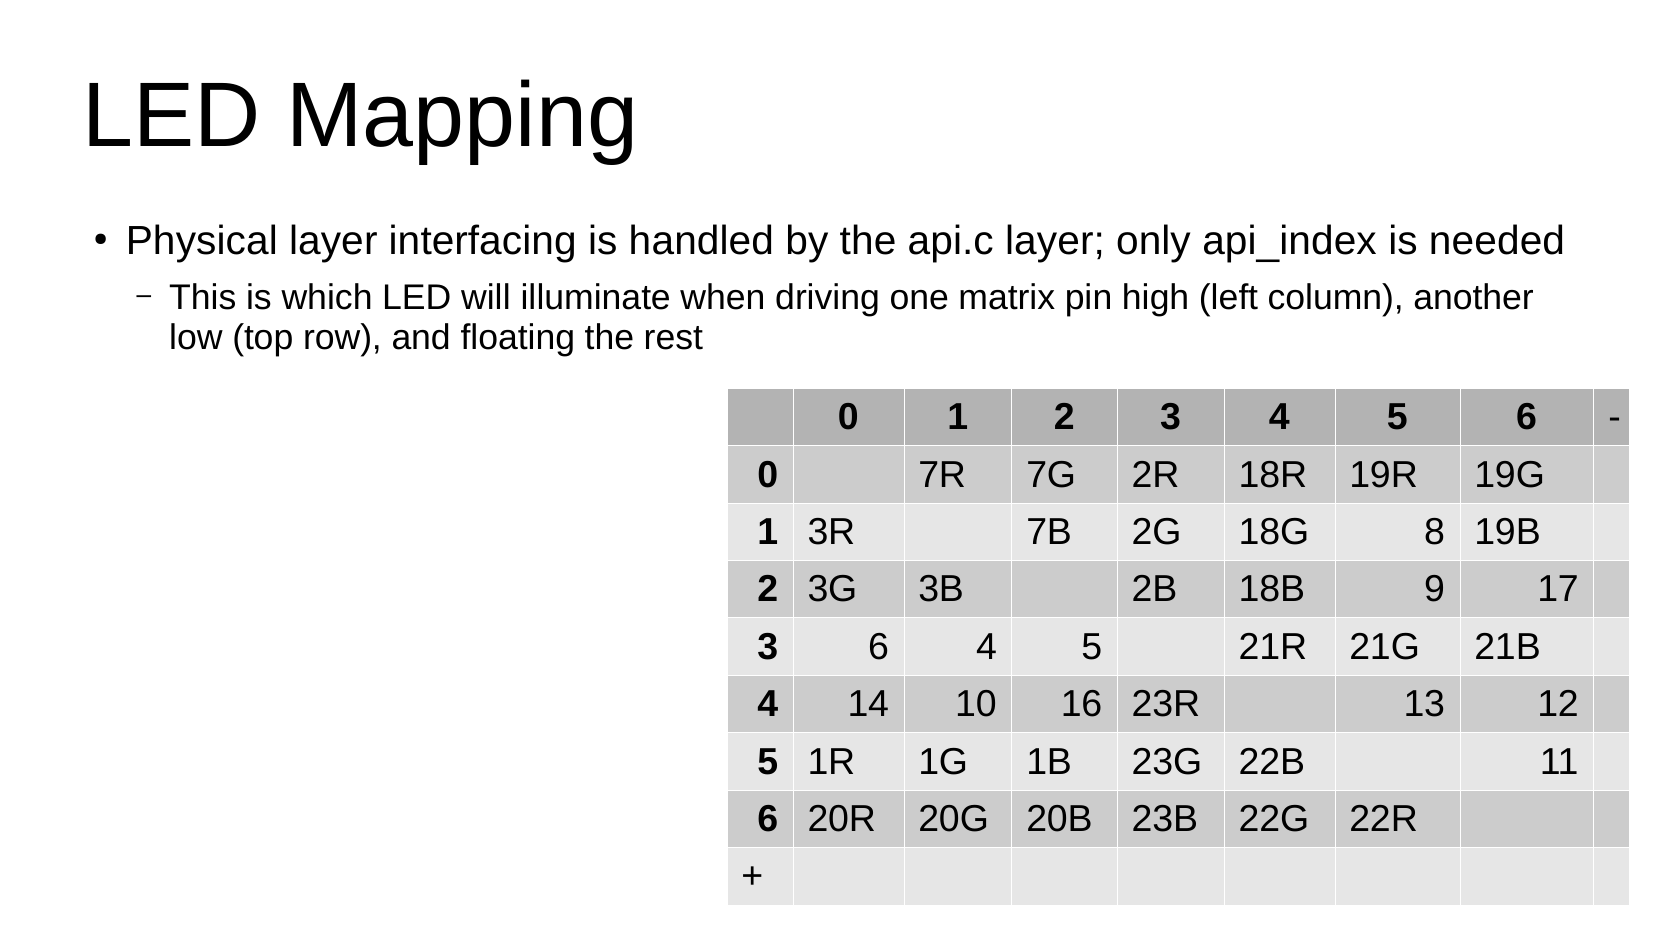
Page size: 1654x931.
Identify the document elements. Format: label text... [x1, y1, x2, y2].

table_cell 1 [728, 504, 793, 560]
table_cell 20B [1012, 791, 1117, 847]
table_cell 5 [1012, 618, 1117, 675]
table_cell [1594, 733, 1629, 790]
table_cell [1012, 561, 1117, 617]
table_cell 18G [1225, 504, 1335, 560]
table_cell 1R [794, 733, 904, 790]
table_cell 8 [1336, 504, 1460, 560]
table_cell 3R [794, 504, 904, 560]
table_cell 23B [1118, 791, 1224, 847]
table_cell [1594, 676, 1629, 732]
table_cell 6 [728, 791, 793, 847]
table_cell 2 [728, 561, 793, 617]
table_cell 20G [905, 791, 1011, 847]
table_cell 19R [1336, 446, 1460, 503]
table_cell [1594, 618, 1629, 675]
table_cell 22G [1225, 791, 1335, 847]
table_header 6 [1461, 389, 1593, 445]
table_cell 18B [1225, 561, 1335, 617]
table_cell [1118, 618, 1224, 675]
table_cell 22B [1225, 733, 1335, 790]
table_cell 17 [1461, 561, 1593, 617]
table_cell 21G [1336, 618, 1460, 675]
table_cell 7G [1012, 446, 1117, 503]
table_header [728, 389, 793, 445]
table_cell 1B [1012, 733, 1117, 790]
table_cell 19B [1461, 504, 1593, 560]
table_header - [1594, 389, 1629, 445]
table_header 5 [1336, 389, 1460, 445]
table_cell 11 [1461, 733, 1593, 790]
table_cell + [728, 848, 793, 905]
table_cell 2B [1118, 561, 1224, 617]
table_header 2 [1012, 389, 1117, 445]
table_cell [1336, 848, 1460, 905]
table_cell 9 [1336, 561, 1460, 617]
title LED Mapping [82, 37, 1571, 193]
table_cell 23R [1118, 676, 1224, 732]
table_header 1 [905, 389, 1011, 445]
table_cell [794, 446, 904, 503]
table_cell 3B [905, 561, 1011, 617]
list Physical layer interfacing is handled by the api.c layer; only api_index is needed This is which LED will illuminate when driving one matrix pin high (left column), another low (top row), and floating the rest [82, 217, 1571, 388]
table_cell 1G [905, 733, 1011, 790]
table_cell 13 [1336, 676, 1460, 732]
table_cell [1461, 791, 1593, 847]
table_cell 0 [728, 446, 793, 503]
table_cell [905, 504, 1011, 560]
table_cell [1225, 676, 1335, 732]
table_cell [905, 848, 1011, 905]
table_cell 22R [1336, 791, 1460, 847]
table_header 3 [1118, 389, 1224, 445]
table_cell 5 [728, 733, 793, 790]
table_cell 23G [1118, 733, 1224, 790]
table_cell [1594, 446, 1629, 503]
table_cell [1225, 848, 1335, 905]
table_cell 6 [794, 618, 904, 675]
table_cell 21B [1461, 618, 1593, 675]
table_cell 3 [728, 618, 793, 675]
table_cell 2G [1118, 504, 1224, 560]
table_cell 18R [1225, 446, 1335, 503]
table_cell 16 [1012, 676, 1117, 732]
table_cell [794, 848, 904, 905]
table_cell 20R [794, 791, 904, 847]
table_cell [1118, 848, 1224, 905]
table_cell [1012, 848, 1117, 905]
table_cell [1594, 848, 1629, 905]
table_cell 7R [905, 446, 1011, 503]
table_cell [1594, 561, 1629, 617]
table_cell [1594, 791, 1629, 847]
table_cell 12 [1461, 676, 1593, 732]
table_header 0 [794, 389, 904, 445]
table_cell 4 [728, 676, 793, 732]
table_header 4 [1225, 389, 1335, 445]
table_cell 4 [905, 618, 1011, 675]
table_cell 2R [1118, 446, 1224, 503]
table_cell 21R [1225, 618, 1335, 675]
table_cell 10 [905, 676, 1011, 732]
table_cell 14 [794, 676, 904, 732]
table_cell 19G [1461, 446, 1593, 503]
table_cell [1461, 848, 1593, 905]
table_cell 7B [1012, 504, 1117, 560]
table_cell [1594, 504, 1629, 560]
table_cell [1336, 733, 1460, 790]
table_cell 3G [794, 561, 904, 617]
